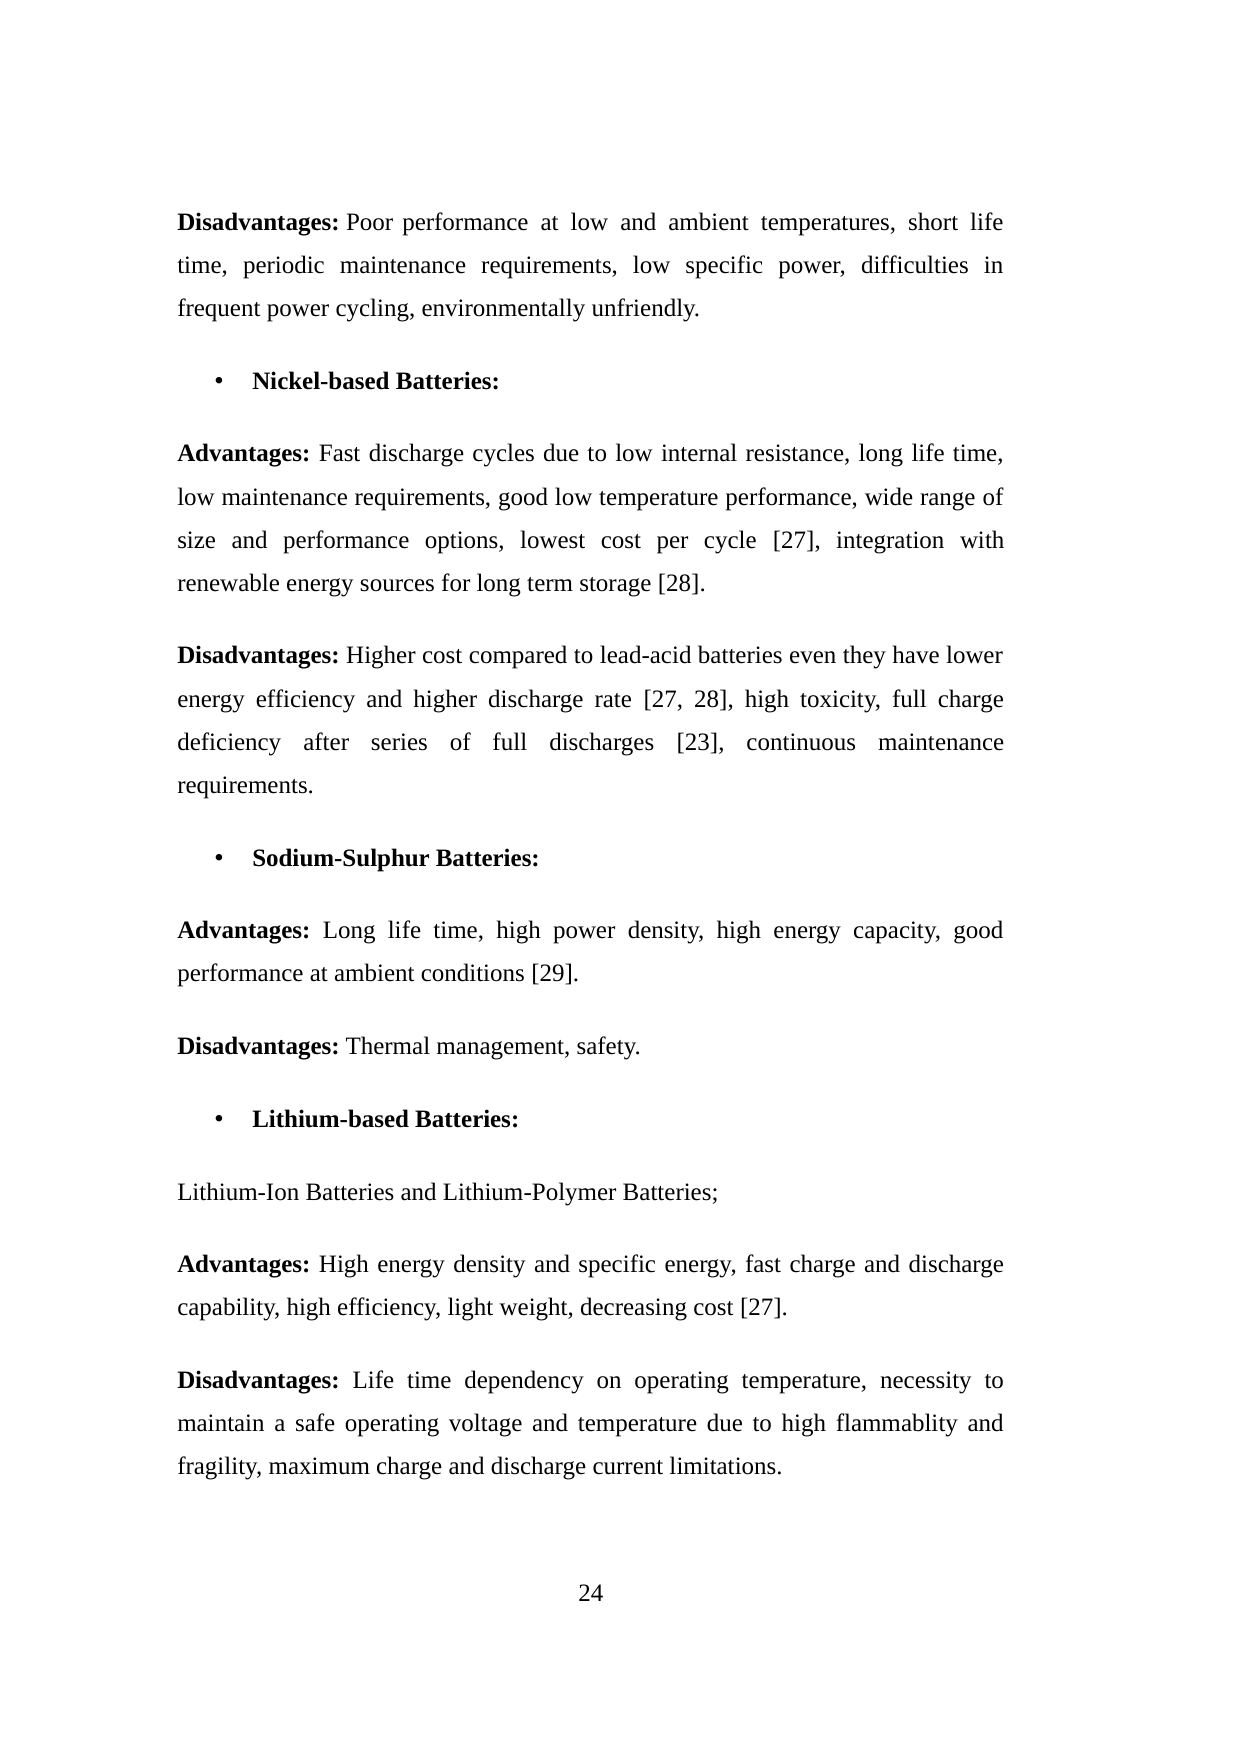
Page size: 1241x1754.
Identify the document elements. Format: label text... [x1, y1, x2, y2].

list Nickel-based Batteries: [214, 366, 1004, 394]
list Sodium-Sulphur Batteries: [214, 843, 1004, 871]
text Disadvantages: Life time dependency on operating temperature, necessity to maintain a safe operating voltage and temperature due to high flammablity and fragility, maximum charge and discharge current limitations. [177, 1365, 1004, 1480]
text Advantages: Long life time, high power density, high energy capacity, good performance at ambient conditions [29]⁠. [177, 915, 1004, 987]
list Lithium-based Batteries: [214, 1104, 1004, 1133]
text Disadvantages: Thermal management, safety. [177, 1031, 1004, 1060]
text Advantages: High energy density and specific energy, fast charge and discharge capability, high efficiency, light weight, decreasing cost [27]⁠. [177, 1249, 1004, 1321]
text Disadvantages: Higher cost compared to lead-acid batteries even they have lower energy efficiency and higher discharge rate [27, 28]⁠, high toxicity, full charge deficiency after series of full discharges [23]⁠, continuous maintenance requirements. [177, 641, 1004, 799]
text Lithium-Ion Batteries and Lithium-Polymer Batteries; [177, 1177, 1004, 1205]
text Advantages: Fast discharge cycles due to low internal resistance, long life time, low maintenance requirements, good low temperature performance, wide range of size and performance options, lowest cost per cycle [27]⁠, integration with renewable energy sources for long term storage [28]⁠. [177, 438, 1004, 597]
text Disadvantages: Poor performance at low and ambient temperatures, short life time, periodic maintenance requirements, low specific power, difficulties in frequent power cycling, environmentally unfriendly. [177, 207, 1004, 322]
